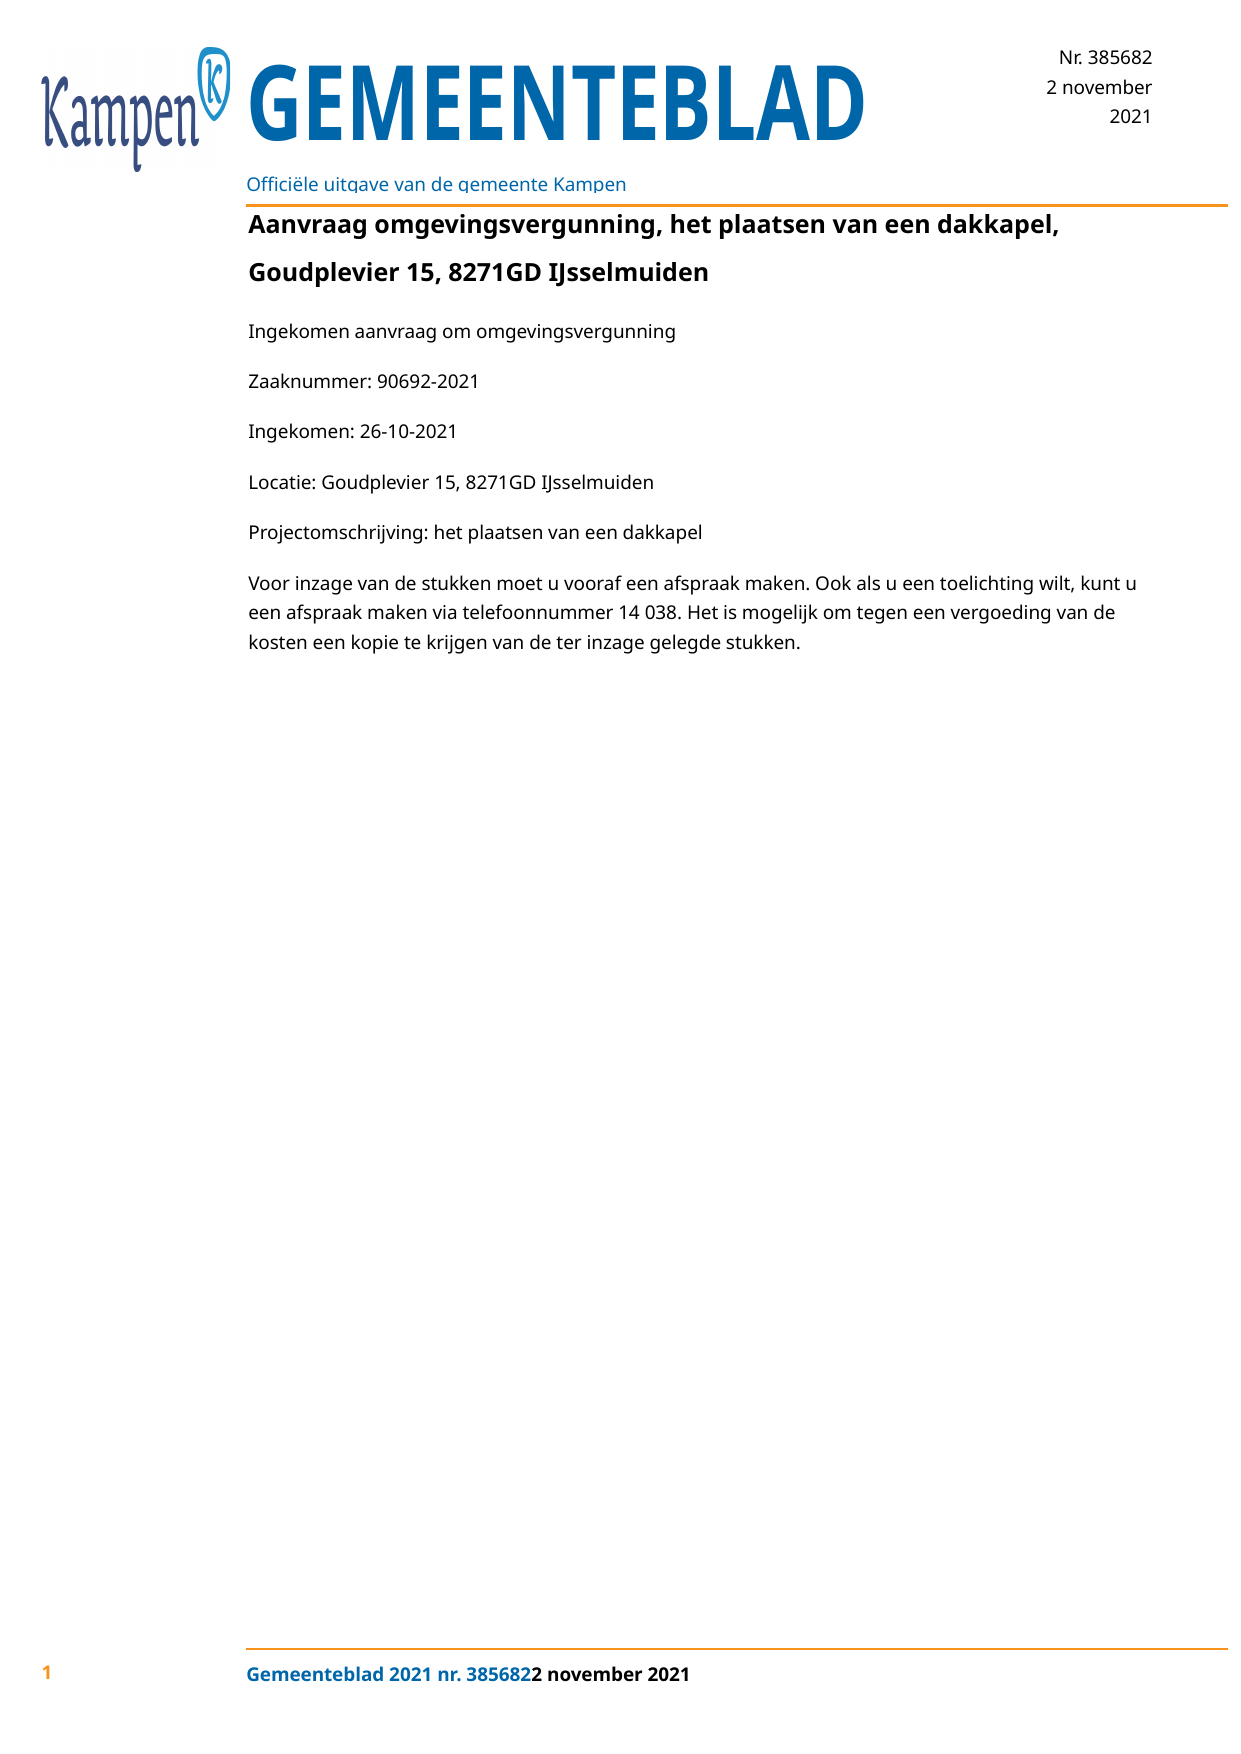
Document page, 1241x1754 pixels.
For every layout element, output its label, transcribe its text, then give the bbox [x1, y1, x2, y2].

text Ingekomen aanvraag om omgevingsvergunning [248, 318, 1152, 344]
text Locatie: Goudplevier 15, 8271GD IJsselmuiden [248, 469, 1152, 495]
text Projectomschrijving: het plaatsen van een dakkapel [248, 519, 1152, 545]
text Ingekomen: 26-10-2021 [248, 419, 1152, 444]
picture [41, 47, 231, 172]
text Aanvraag omgevingsvergunning, het plaatsen van een dakkapel, Goudplevier 15, 8271GD IJsselmuiden [248, 207, 1152, 288]
text Voor inzage van de stukken moet u vooraf een afspraak maken. Ook als u een toelichting wilt, kunt u een afspraak maken via telefoonnummer 14 038. Het is mogelijk om tegen een vergoeding van de kosten een kopie te krijgen van de ter inzage gelegde stukken. [248, 570, 1152, 655]
text Zaaknummer: 90692-2021 [248, 368, 1152, 394]
